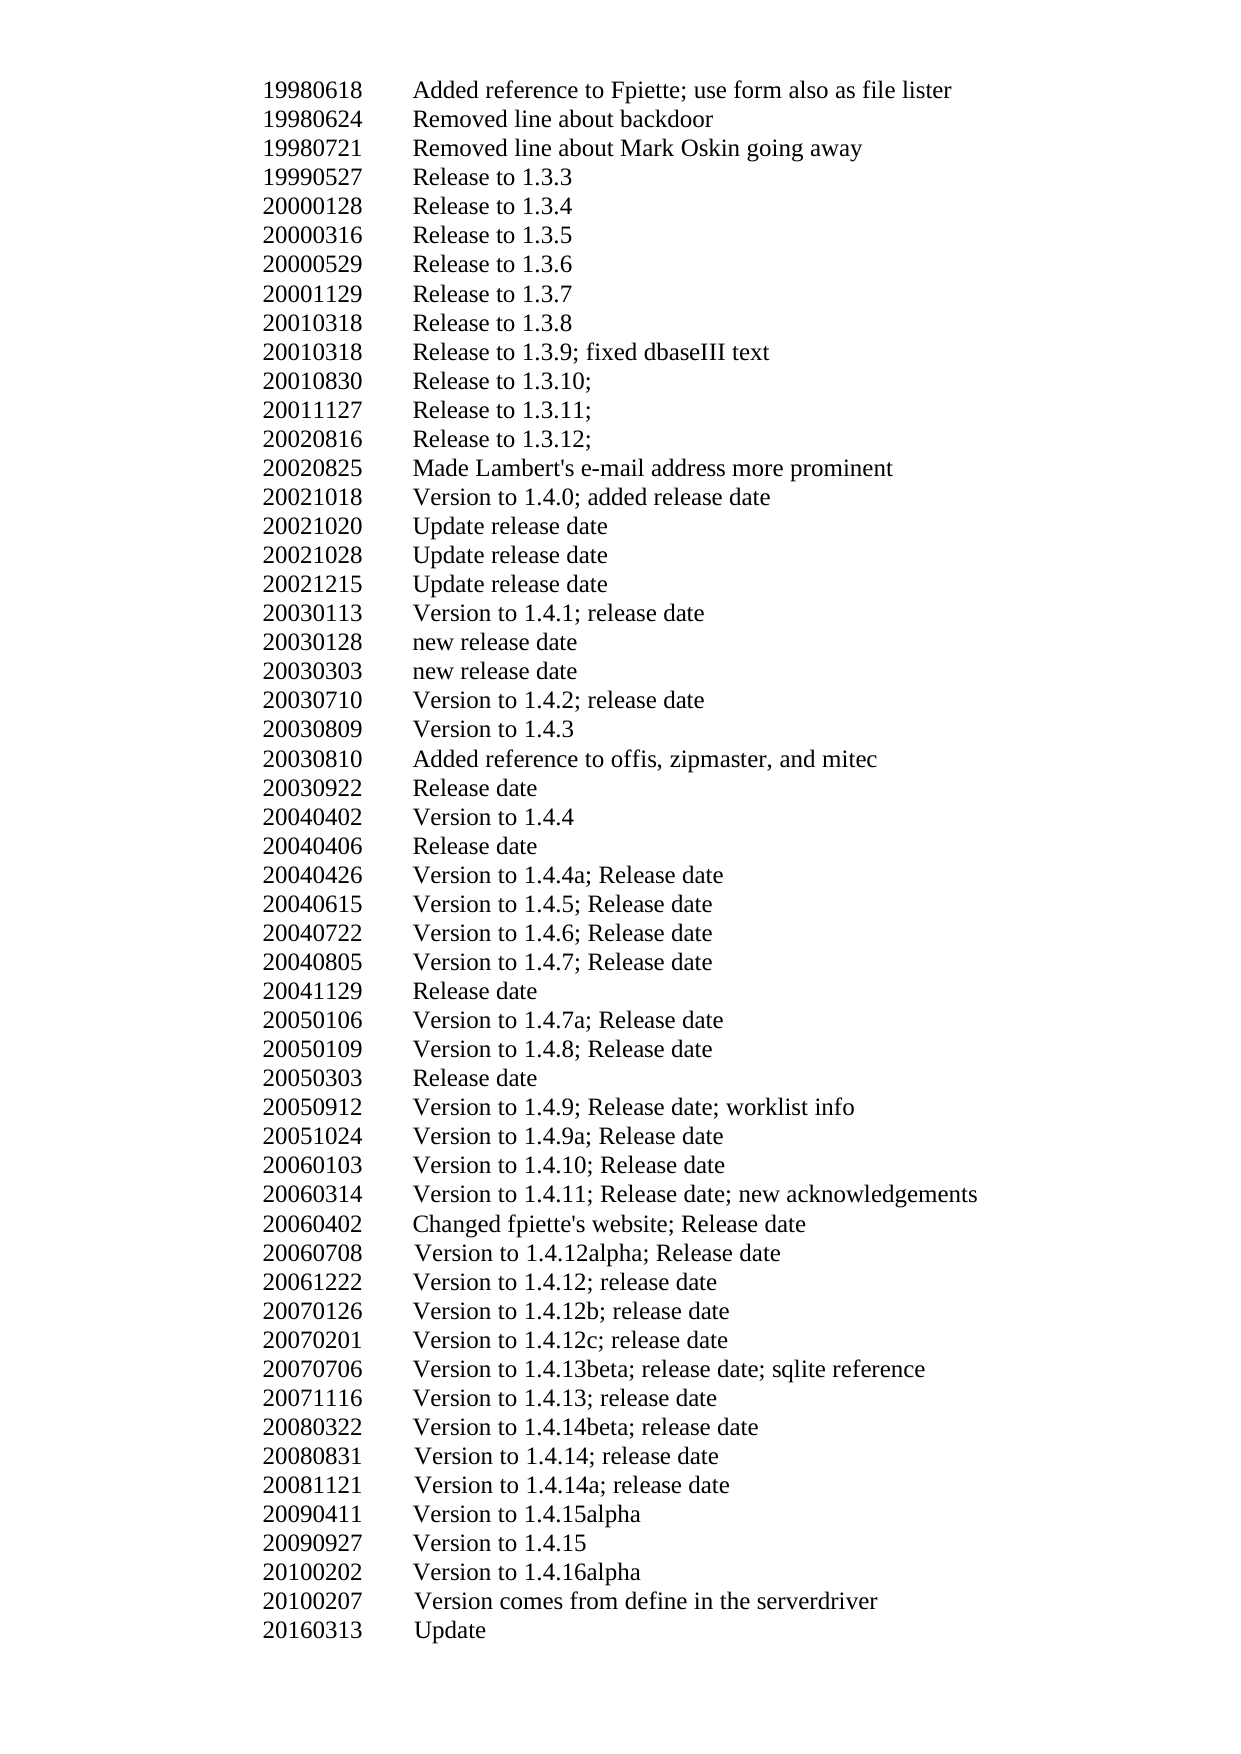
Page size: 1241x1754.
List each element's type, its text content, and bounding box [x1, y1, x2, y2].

text 20070201 Version to 1.4.12c; release date [187, 1325, 1053, 1354]
text 20050109 Version to 1.4.8; Release date [187, 1034, 1053, 1063]
text 20081121 Version to 1.4.14a; release date [187, 1470, 1053, 1499]
text 20050106 Version to 1.4.7a; Release date [187, 1005, 1053, 1034]
text 20021215 Update release date [187, 569, 1053, 598]
text 20050303 Release date [187, 1063, 1053, 1092]
text 20000316 Release to 1.3.5 [187, 220, 1053, 249]
text 20030128 new release date [187, 627, 1053, 656]
text 19980618 Added reference to Fpiette; use form also as file lister [187, 75, 1053, 104]
text 20021018 Version to 1.4.0; added release date [187, 482, 1053, 511]
text 20030922 Release date [187, 772, 1053, 802]
text 20030809 Version to 1.4.3 [187, 714, 1053, 743]
text 19990527 Release to 1.3.3 [187, 162, 1053, 191]
text 20040406 Release date [187, 831, 1053, 860]
text 20030303 new release date [187, 656, 1053, 685]
text 20071116 Version to 1.4.13; release date [187, 1383, 1053, 1412]
text 20060314 Version to 1.4.11; Release date; new acknowledgements [187, 1179, 1053, 1208]
text 20060103 Version to 1.4.10; Release date [187, 1150, 1053, 1179]
text 20030113 Version to 1.4.1; release date [187, 598, 1053, 627]
text 20100207 Version comes from define in the serverdriver [262, 1586, 1053, 1615]
text 20080831 Version to 1.4.14; release date [187, 1441, 1053, 1470]
text 20160313 Update [262, 1615, 1053, 1644]
text 19980721 Removed line about Mark Oskin going away [187, 133, 1053, 162]
text 20061222 Version to 1.4.12; release date [187, 1267, 1053, 1296]
text 20060402 Changed fpiette's website; Release date [187, 1208, 1053, 1237]
text 20040426 Version to 1.4.4a; Release date [187, 860, 1053, 889]
text 20000128 Release to 1.3.4 [187, 191, 1053, 220]
text 20100202 Version to 1.4.16alpha [262, 1557, 1053, 1586]
text 20001129 Release to 1.3.7 [187, 278, 1053, 307]
text 20030810 Added reference to offis, zipmaster, and mitec [187, 743, 1053, 772]
text 19980624 Removed line about backdoor [187, 104, 1053, 133]
text 20070126 Version to 1.4.12b; release date [187, 1296, 1053, 1325]
text 20000529 Release to 1.3.6 [187, 249, 1053, 278]
text 20040402 Version to 1.4.4 [187, 802, 1053, 831]
text 20060708 Version to 1.4.12alpha; Release date [187, 1237, 1053, 1267]
text 20010318 Release to 1.3.8 [187, 307, 1053, 337]
text 20090927 Version to 1.4.15 [262, 1528, 1053, 1557]
text 20021028 Update release date [187, 540, 1053, 569]
text 20050912 Version to 1.4.9; Release date; worklist info [187, 1092, 1053, 1121]
text 20090411 Version to 1.4.15alpha [187, 1499, 1053, 1528]
text 20040722 Version to 1.4.6; Release date [187, 918, 1053, 947]
text 20030710 Version to 1.4.2; release date [187, 685, 1053, 714]
text 20020825 Made Lambert's e-mail address more prominent [187, 453, 1053, 482]
text 20011127 Release to 1.3.11; [187, 395, 1053, 424]
text 20010318 Release to 1.3.9; fixed dbaseIII text [187, 337, 1053, 366]
text 20040805 Version to 1.4.7; Release date [187, 947, 1053, 976]
text 20020816 Release to 1.3.12; [187, 424, 1053, 453]
text 20021020 Update release date [187, 511, 1053, 540]
text 20070706 Version to 1.4.13beta; release date; sqlite reference [187, 1354, 1053, 1383]
text 20040615 Version to 1.4.5; Release date [187, 889, 1053, 918]
text 20051024 Version to 1.4.9a; Release date [187, 1121, 1053, 1150]
text 20080322 Version to 1.4.14beta; release date [187, 1412, 1053, 1441]
text 20010830 Release to 1.3.10; [187, 366, 1053, 395]
text 20041129 Release date [187, 976, 1053, 1005]
